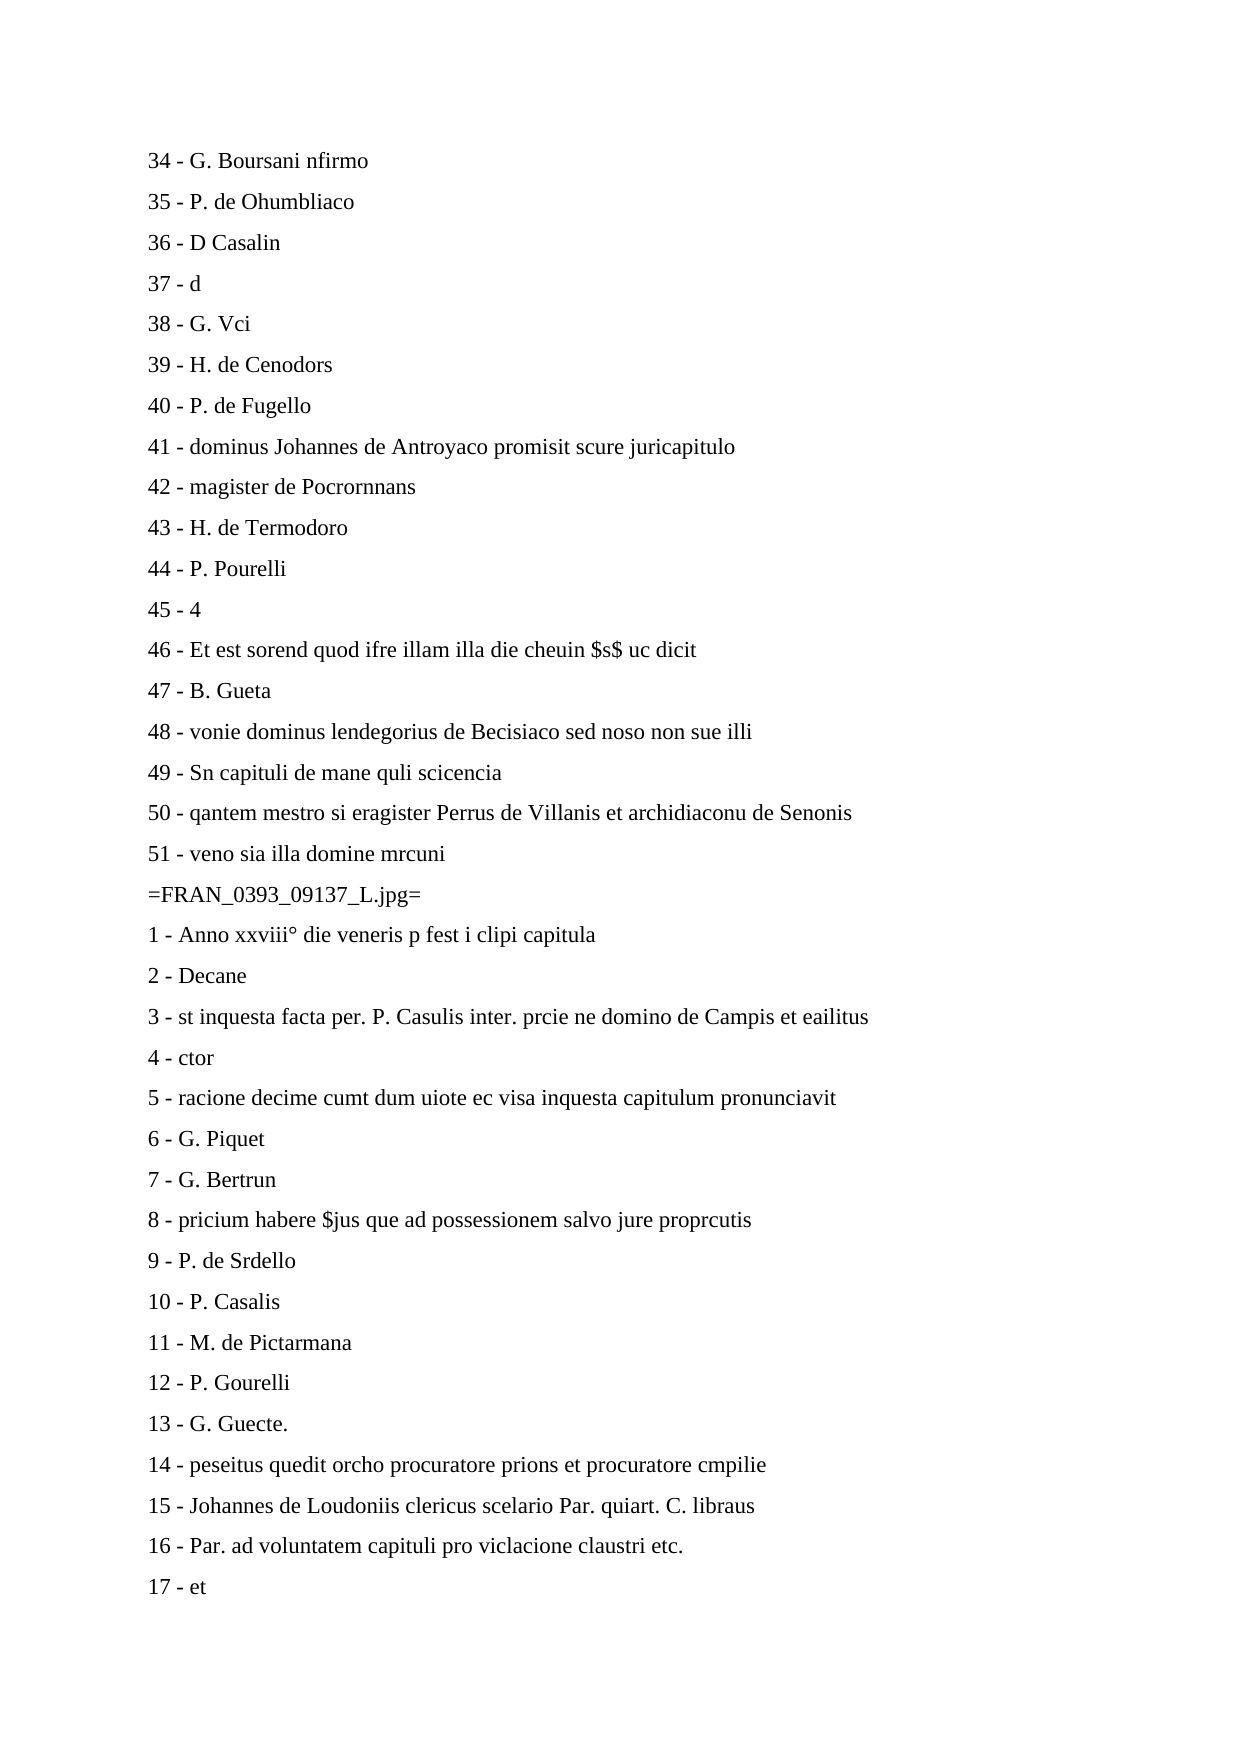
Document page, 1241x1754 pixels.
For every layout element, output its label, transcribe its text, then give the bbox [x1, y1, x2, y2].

text 36 - D Casalin [148, 229, 1093, 255]
text 5 - racione decime cumt dum uiote ec visa inquesta capitulum pronunciavit [148, 1084, 1093, 1111]
text 7 - G. Bertrun [148, 1166, 1093, 1192]
text 45 - 4 [148, 596, 1093, 622]
text 43 - H. de Termodoro [148, 514, 1093, 541]
text 3 - st inquesta facta per. P. Casulis inter. prcie ne domino de Campis et eailitus [148, 1003, 1093, 1029]
text 15 - Johannes de Loudoniis clericus scelario Par. quiart. C. libraus [148, 1492, 1093, 1518]
text 47 - B. Gueta [148, 677, 1093, 703]
text 39 - H. de Cenodors [148, 351, 1093, 378]
text 12 - P. Gourelli [148, 1369, 1093, 1396]
text 40 - P. de Fugello [148, 392, 1093, 418]
text 1 - Anno xxviii° die veneris p fest i clipi capitula [148, 921, 1093, 948]
text 9 - P. de Srdello [148, 1247, 1093, 1274]
text 42 - magister de Pocrornnans [148, 473, 1093, 500]
text 37 - d [148, 270, 1093, 296]
text 44 - P. Pourelli [148, 555, 1093, 581]
text 34 - G. Boursani nfirmo [148, 148, 1093, 174]
text 14 - peseitus quedit orcho procuratore prions et procuratore cmpilie [148, 1451, 1093, 1477]
text 38 - G. Vci [148, 311, 1093, 337]
text 49 - Sn capituli de mane quli scicencia [148, 758, 1093, 785]
text 10 - P. Casalis [148, 1288, 1093, 1314]
text 35 - P. de Ohumbliaco [148, 188, 1093, 215]
text 2 - Decane [148, 962, 1093, 988]
text 13 - G. Guecte. [148, 1410, 1093, 1437]
text 6 - G. Piquet [148, 1125, 1093, 1151]
text 46 - Et est sorend quod ifre illam illa die cheuin $s$ uc dicit [148, 636, 1093, 663]
text 48 - vonie dominus lendegorius de Becisiaco sed noso non sue illi [148, 718, 1093, 744]
text 8 - pricium habere $jus que ad possessionem salvo jure proprcutis [148, 1207, 1093, 1233]
text 17 - et [148, 1573, 1093, 1599]
text 4 - ctor [148, 1044, 1093, 1070]
text =FRAN_0393_09137_L.jpg= [148, 881, 1093, 907]
text 16 - Par. ad voluntatem capituli pro viclacione claustri etc. [148, 1532, 1093, 1559]
text 51 - veno sia illa domine mrcuni [148, 840, 1093, 866]
text 50 - qantem mestro si eragister Perrus de Villanis et archidiaconu de Senonis [148, 799, 1093, 826]
text 11 - M. de Pictarmana [148, 1329, 1093, 1355]
text 41 - dominus Johannes de Antroyaco promisit scure juricapitulo [148, 433, 1093, 459]
